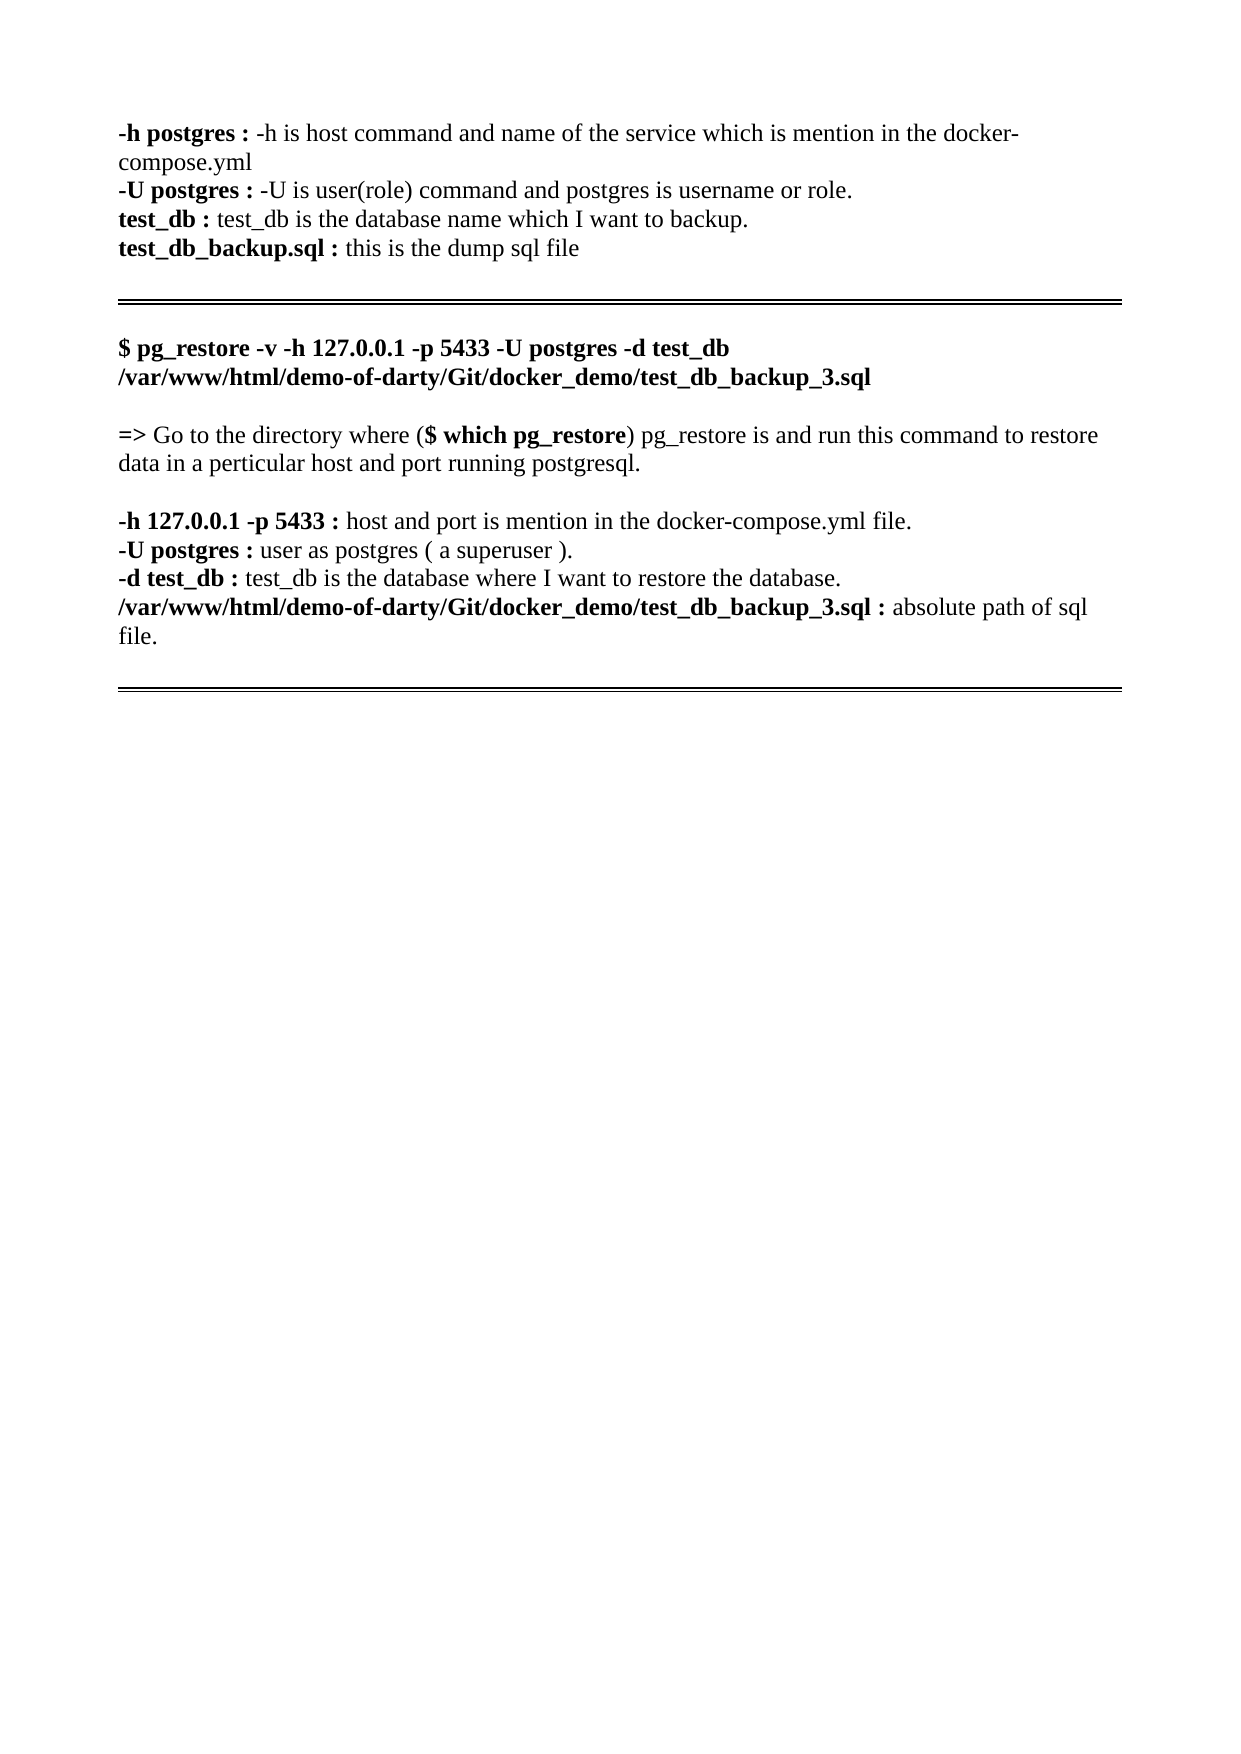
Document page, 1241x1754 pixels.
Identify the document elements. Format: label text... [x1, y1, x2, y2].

text -U postgres : user as postgres ( a superuser ). [118, 535, 1122, 563]
text -U postgres : -U is user(role) command and postgres is username or role. [118, 176, 1122, 204]
text -h postgres : -h is host command and name of the service which is mention in the docker-compose.yml [118, 118, 1122, 176]
text -h 127.0.0.1 -p 5433 : host and port is mention in the docker-compose.yml file. [118, 506, 1122, 535]
text => Go to the directory where ($ which pg_restore) pg_restore is and run this command to restore data in a perticular host and port running postgresql. [118, 420, 1122, 477]
text -d test_db : test_db is the database where I want to restore the database. [118, 563, 1122, 592]
text $ pg_restore -v -h 127.0.0.1 -p 5433 -U postgres -d test_db /var/www/html/demo-of-darty/Git/docker_demo/test_db_backup_3.sql [118, 333, 1122, 391]
text /var/www/html/demo-of-darty/Git/docker_demo/test_db_backup_3.sql : absolute path of sql file. [118, 592, 1122, 650]
text test_db_backup.sql : this is the dump sql file [118, 233, 1122, 262]
text test_db : test_db is the database name which I want to backup. [118, 204, 1122, 233]
